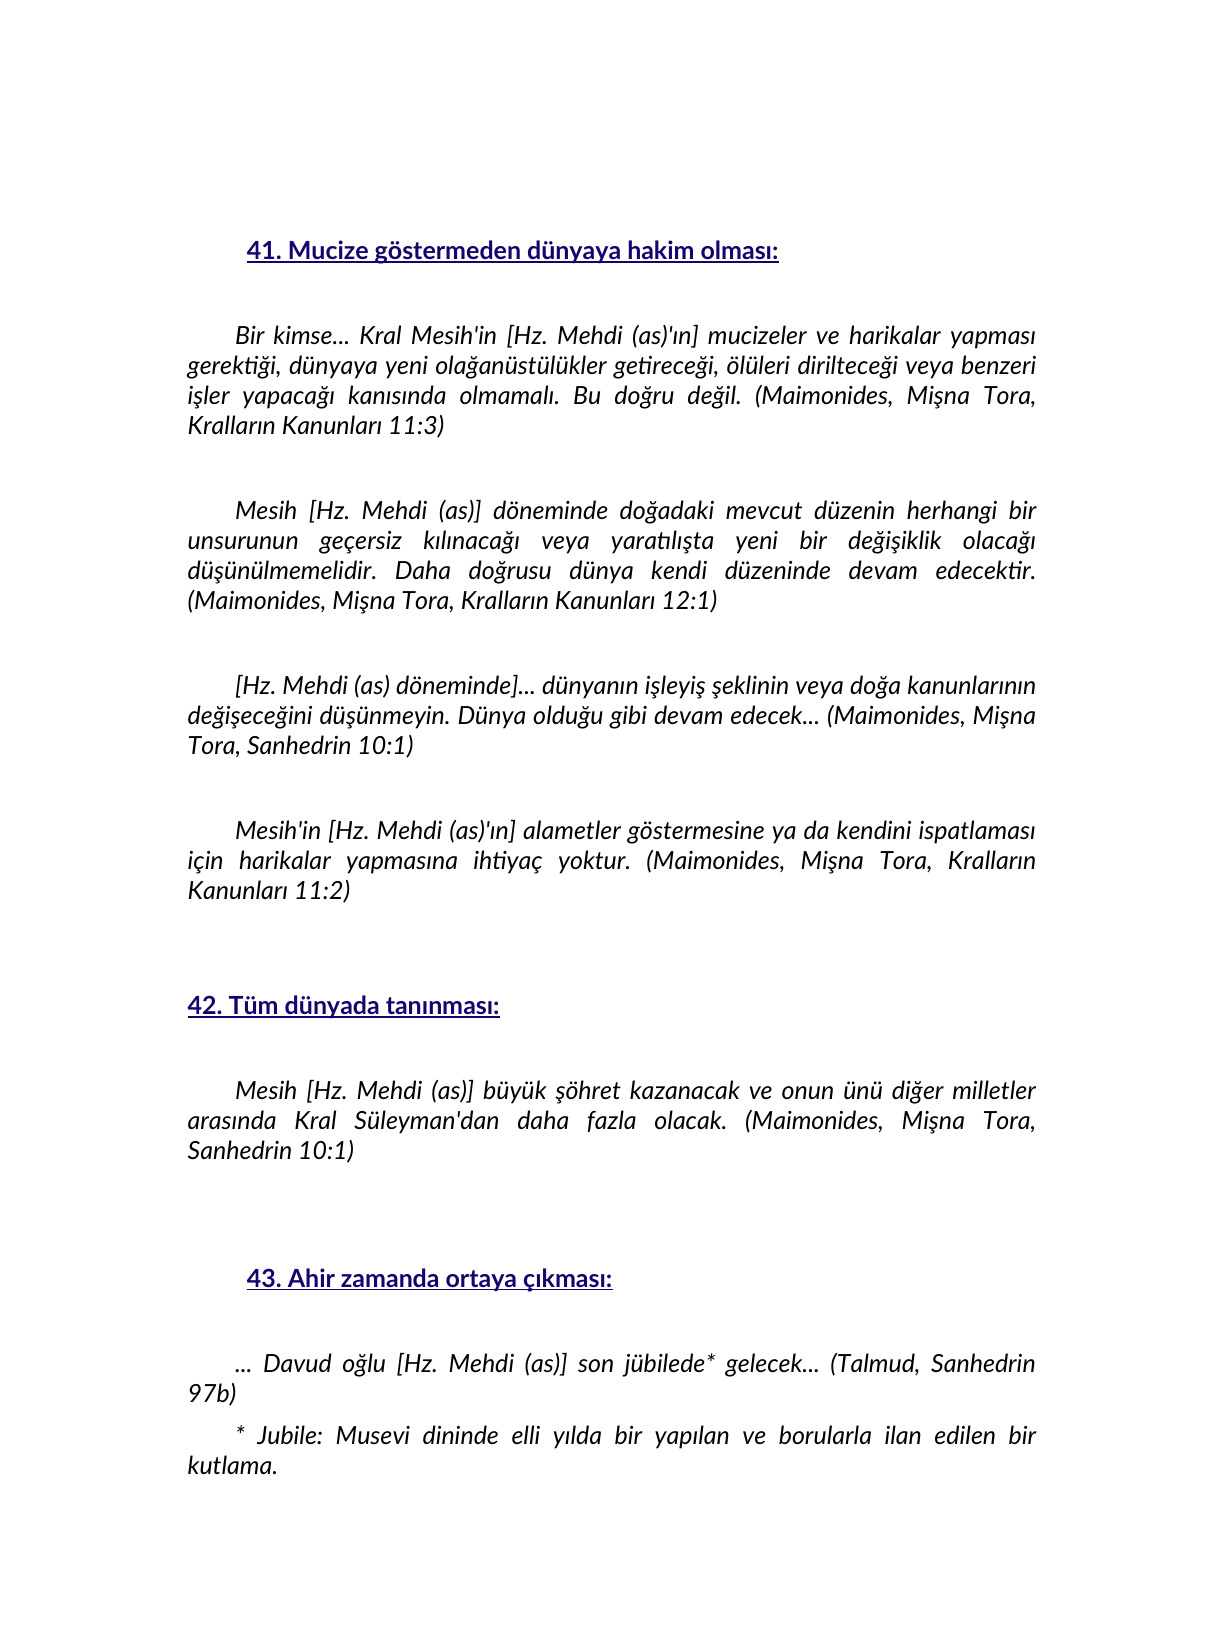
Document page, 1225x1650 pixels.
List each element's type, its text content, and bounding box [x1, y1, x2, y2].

text Bir kimse... Kral Mesih'in [Hz. Mehdi (as)'ın] mucizeler ve harikalar yapması gerektiği, dünyaya yeni olağanüstülükler getireceği, ölüleri dirilteceği veya benzeri işler yapacağı kanısında olmamalı. Bu doğru değil. (Maimonides, Mişna Tora, Kralların Kanunları 11:3) [187, 320, 1037, 440]
text [Hz. Mehdi (as) döneminde]... dünyanın işleyiş şeklinin veya doğa kanunlarının değişeceğini düşünmeyin. Dünya olduğu gibi devam edecek... (Maimonides, Mişna Tora, Sanhedrin 10:1) [187, 670, 1037, 760]
text Mesih'in [Hz. Mehdi (as)'ın] alametler göstermesine ya da kendini ispatlaması için harikalar yapmasına ihtiyaç yoktur. (Maimonides, Mişna Tora, Kralların Kanunları 11:2) [187, 815, 1037, 905]
text 42. Tüm dünyada tanınması: [187, 960, 1037, 1020]
text 43. Ahir zamanda ortaya çıkması: [187, 1262, 1037, 1292]
text Mesih [Hz. Mehdi (as)] büyük şöhret kazanacak ve onun ünü diğer milletler arasında Kral Süleyman'dan daha fazla olacak. (Maimonides, Mişna Tora, Sanhedrin 10:1) [187, 1075, 1037, 1165]
text Mesih [Hz. Mehdi (as)] döneminde doğadaki mevcut düzenin herhangi bir unsurunun geçersiz kılınacağı veya yaratılışta yeni bir değişiklik olacağı düşünülmemelidir. Daha doğrusu dünya kendi düzeninde devam edecektir. (Maimonides, Mişna Tora, Kralların Kanunları 12:1) [187, 495, 1037, 615]
text * Jubile: Musevi dininde elli yılda bir yapılan ve borularla ilan edilen bir kutlama. [187, 1420, 1037, 1480]
text ... Davud oğlu [Hz. Mehdi (as)] son jübilede* gelecek... (Talmud, Sanhedrin 97b) [187, 1347, 1037, 1407]
text 41. Mucize göstermeden dünyaya hakim olması: [187, 235, 1037, 265]
